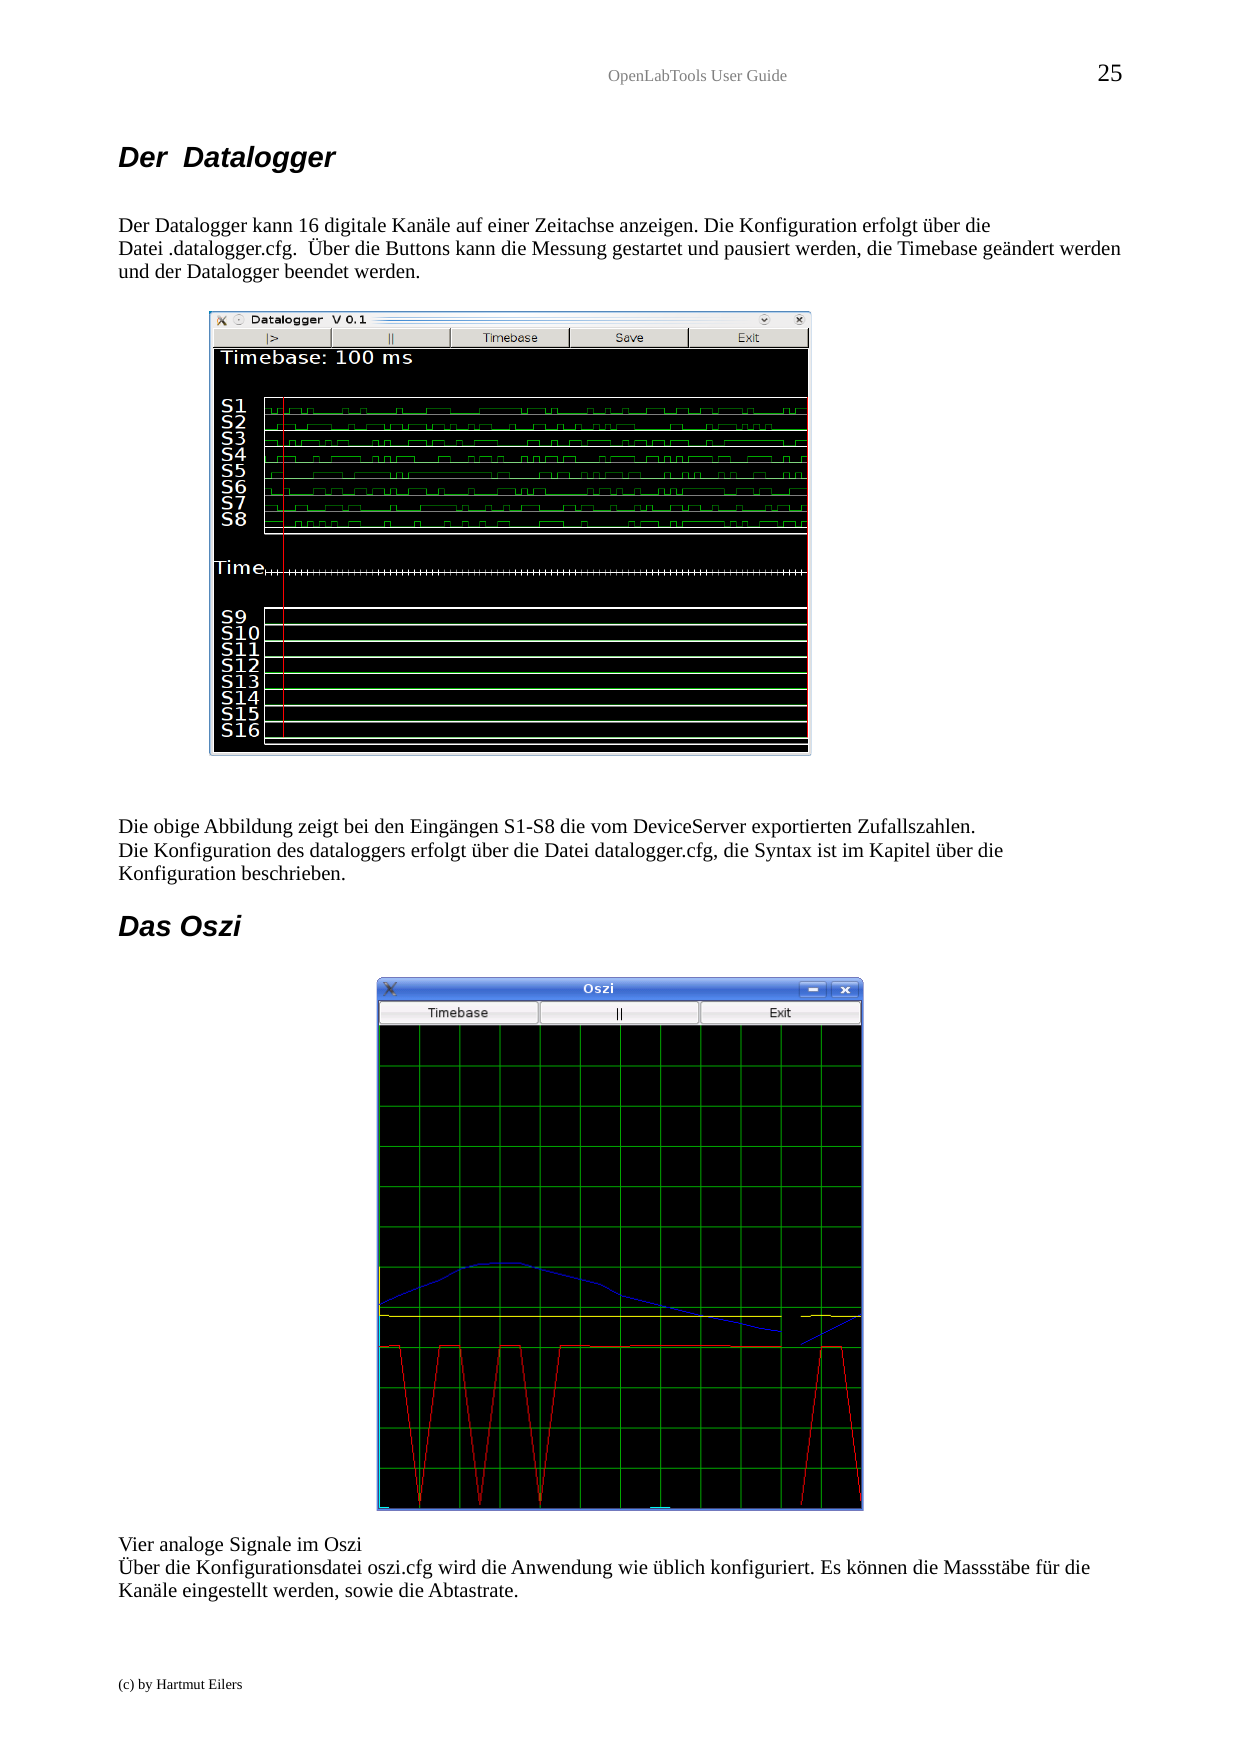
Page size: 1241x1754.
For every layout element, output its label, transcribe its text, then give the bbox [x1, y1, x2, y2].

text Die Konfiguration des dataloggers erfolgt über die Datei datalogger.cfg, die Syntax ist im Kapitel über die Konfiguration beschrieben. [118, 838, 1122, 885]
subtitle Der Datalogger [118, 141, 1122, 174]
text Der Datalogger kann 16 digitale Kanäle auf einer Zeitachse anzeigen. Die Konfiguration erfolgt über die Datei .datalogger.cfg. Über die Buttons kann die Messung gestartet und pausiert werden, die Timebase geändert werden und der Datalogger beendet werden. [118, 214, 1122, 283]
picture [376, 977, 864, 1511]
text Die obige Abbildung zeigt bei den Eingängen S1-S8 die vom DeviceServer exportierten Zufallszahlen. [118, 815, 1122, 838]
subtitle Das Oszi [118, 910, 1122, 942]
text Vier analoge Signale im Oszi Über die Konfigurationsdatei oszi.cfg wird die Anwendung wie üblich konfiguriert. Es können die Massstäbe für die Kanäle eingestellt werden, sowie die Abtastrate. [118, 1533, 1122, 1625]
picture [209, 311, 812, 756]
